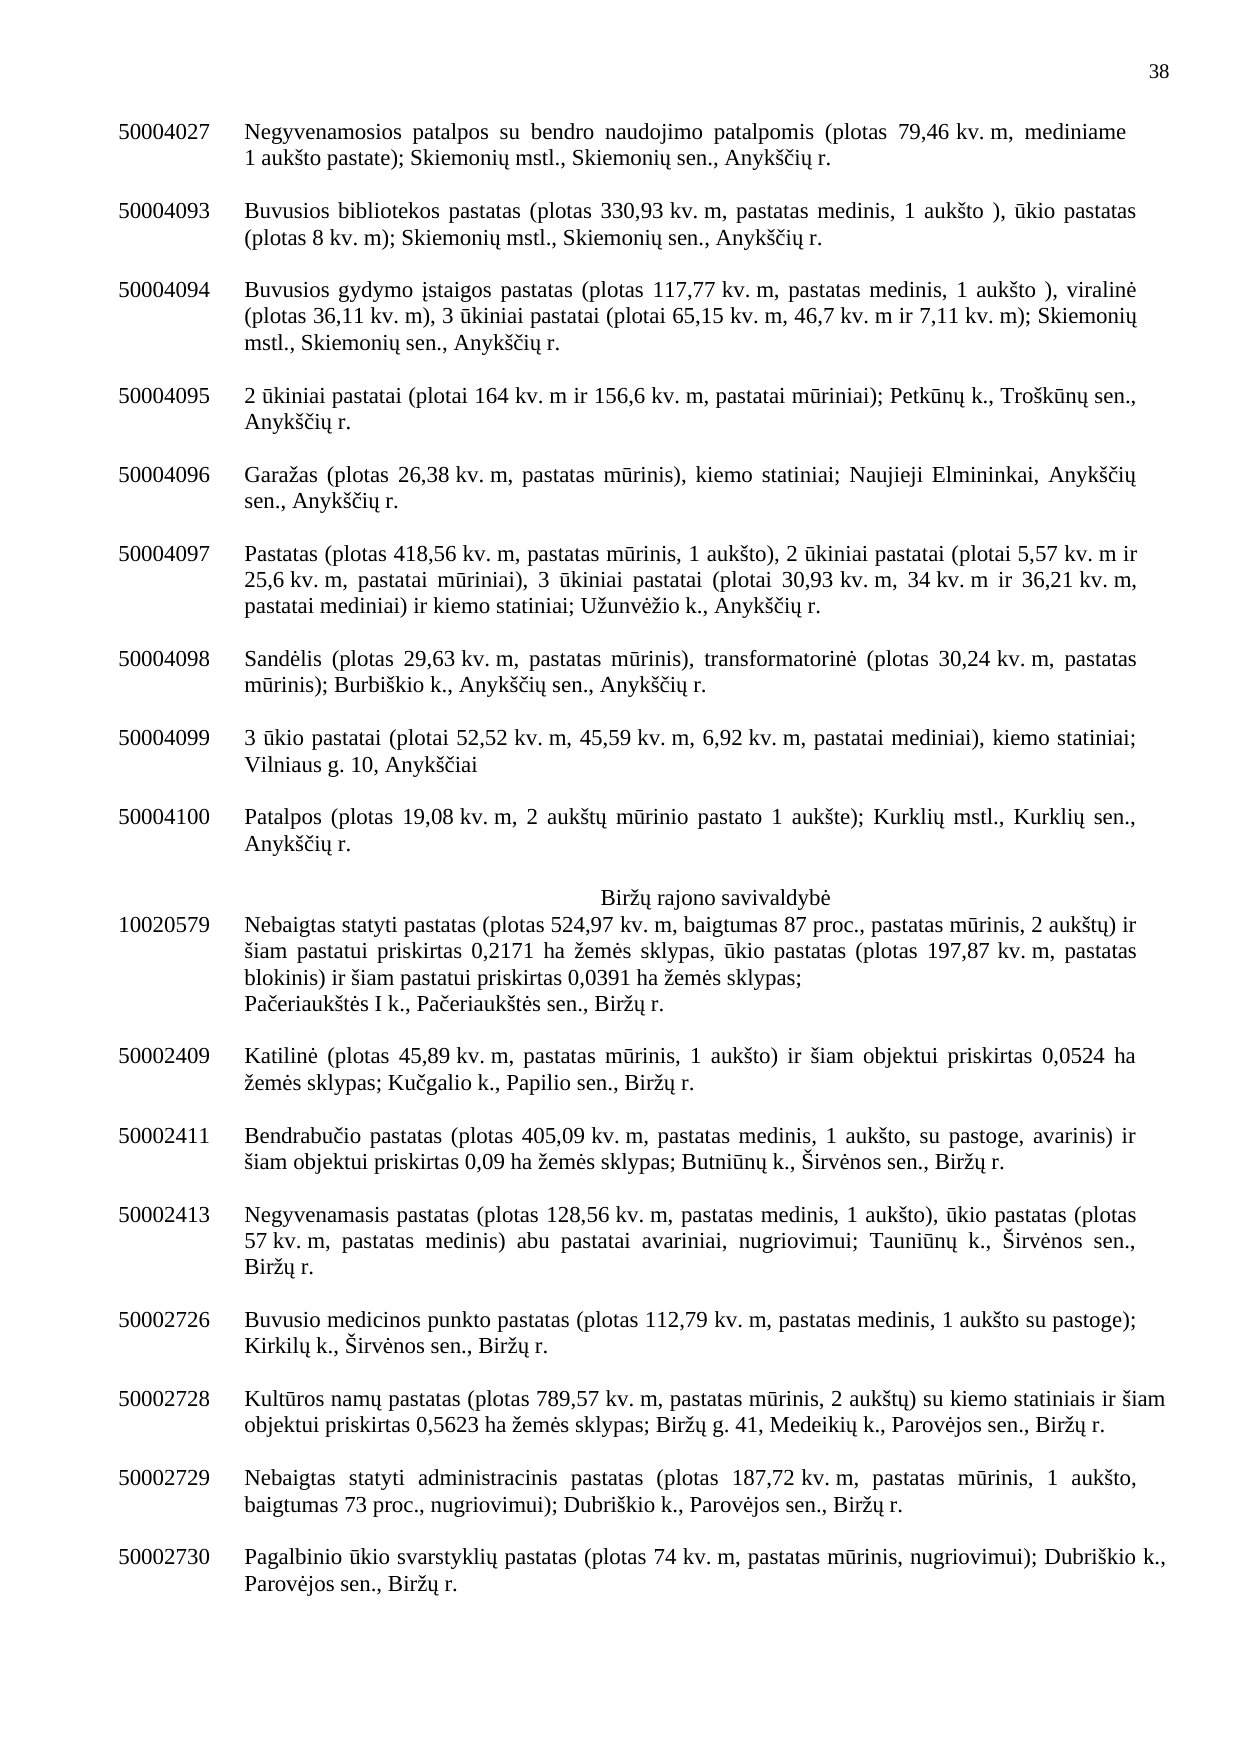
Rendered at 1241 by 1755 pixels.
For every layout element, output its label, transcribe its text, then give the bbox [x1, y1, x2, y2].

table_cell 50004097 [101, 540, 233, 619]
table_cell 50004099 [101, 724, 233, 777]
table_cell [1163, 461, 1178, 513]
table_cell [1163, 724, 1178, 777]
table_cell 50002726 [101, 1306, 233, 1359]
table_cell [1163, 1464, 1178, 1517]
table_cell [1193, 197, 1198, 250]
table_cell [1178, 382, 1192, 434]
table_cell [101, 619, 1198, 645]
table_cell 50004098 [101, 645, 233, 698]
table_cell Biržų rajono savivaldybė [233, 885, 1198, 911]
table_cell 50004096 [101, 461, 233, 513]
table_cell [101, 698, 1198, 724]
table_cell [1193, 1122, 1198, 1174]
table_cell Negyvenamosios patalpos su bendro naudojimo patalpomis (plotas 79,46 kv. m, mediniame 1 aukšto pastate); Skiemonių mstl., Skiemonių sen., Anykščių r. [233, 118, 1148, 171]
table_cell Bendrabučio pastatas (plotas 405,09 kv. m, pastatas medinis, 1 aukšto, su pastoge, avarinis) ir šiam objektui priskirtas 0,09 ha žemės sklypas; Butniūnų k., Širvėnos sen., Biržų r. [233, 1122, 1148, 1174]
table_cell Pastatas (plotas 418,56 kv. m, pastatas mūrinis, 1 aukšto), 2 ūkiniai pastatai (plotai 5,57 kv. m ir 25,6 kv. m, pastatai mūriniai), 3 ūkiniai pastatai (plotai 30,93 kv. m, 34 kv. m ir 36,21 kv. m, pastatai mediniai) ir kiemo statiniai; Užunvėžio k., Anykščių r. [233, 540, 1148, 619]
table_cell 50004027 [101, 118, 233, 171]
table_cell [1178, 803, 1192, 856]
table_cell [1178, 1385, 1192, 1438]
table_cell [1148, 276, 1163, 355]
table_cell Nebaigtas statyti pastatas (plotas 524,97 kv. m, baigtumas 87 proc., pastatas mūrinis, 2 aukštų) ir šiam pastatui priskirtas 0,2171 ha žemės sklypas, ūkio pastatas (plotas 197,87 kv. m, pastatas blokinis) ir šiam pastatui priskirtas 0,0391 ha žemės sklypas; Pačeriaukštės I k., Pačeriaukštės sen., Biržų r. [233, 911, 1148, 1016]
table_cell [1148, 1201, 1163, 1280]
table_cell [1148, 197, 1163, 250]
table_cell Katilinė (plotas 45,89 kv. m, pastatas mūrinis, 1 aukšto) ir šiam objektui priskirtas 0,0524 ha žemės sklypas; Kučgalio k., Papilio sen., Biržų r. [233, 1043, 1148, 1095]
table_cell [1163, 118, 1178, 171]
table_cell [1148, 382, 1163, 434]
table_cell Buvusios gydymo įstaigos pastatas (plotas 117,77 kv. m, pastatas medinis, 1 aukšto ), viralinė (plotas 36,11 kv. m), 3 ūkiniai pastatai (plotai 65,15 kv. m, 46,7 kv. m ir 7,11 kv. m); Skiemonių mstl., Skiemonių sen., Anykščių r. [233, 276, 1148, 355]
table_cell [1193, 382, 1198, 434]
table_cell [1178, 1464, 1192, 1517]
table_cell [1178, 1543, 1192, 1596]
table_cell [1163, 1122, 1178, 1174]
table_cell [1148, 724, 1163, 777]
table_cell 2 ūkiniai pastatai (plotai 164 kv. m ir 156,6 kv. m, pastatai mūriniai); Petkūnų k., Troškūnų sen., Anykščių r. [233, 382, 1148, 434]
table_cell [1178, 540, 1192, 619]
table_cell [1178, 1201, 1192, 1280]
table_cell [1193, 911, 1198, 1016]
table_cell [1193, 118, 1198, 171]
table_cell [101, 777, 1198, 803]
table_cell [1178, 461, 1192, 513]
table_cell 50004100 [101, 803, 233, 856]
table_cell [1148, 118, 1163, 171]
table_cell [1163, 645, 1178, 698]
table_cell [101, 514, 1198, 540]
table_cell [1193, 645, 1198, 698]
table_cell [1148, 803, 1163, 856]
table_cell [1193, 803, 1198, 856]
table_cell [101, 1596, 1198, 1622]
table_cell [1193, 1201, 1198, 1280]
table_cell [1193, 276, 1198, 355]
table_cell Sandėlis (plotas 29,63 kv. m, pastatas mūrinis), transformatorinė (plotas 30,24 kv. m, pastatas mūrinis); Burbiškio k., Anykščių sen., Anykščių r. [233, 645, 1148, 698]
table_cell Patalpos (plotas 19,08 kv. m, 2 aukštų mūrinio pastato 1 aukšte); Kurklių mstl., Kurklių sen., Anykščių r. [233, 803, 1148, 856]
table_cell 50002411 [101, 1122, 233, 1174]
table_cell [1178, 197, 1192, 250]
table_cell [1193, 540, 1198, 619]
table_cell [1193, 1043, 1198, 1095]
table_cell [1163, 382, 1178, 434]
table_cell 50002730 [101, 1543, 233, 1596]
table_cell [101, 1517, 1198, 1543]
table_cell 50002729 [101, 1464, 233, 1517]
table_cell [1193, 1306, 1198, 1359]
table_cell [101, 1280, 1198, 1306]
table_cell [1193, 1543, 1198, 1596]
table_cell [1148, 540, 1163, 619]
table_cell Nebaigtas statyti administracinis pastatas (plotas 187,72 kv. m, pastatas mūrinis, 1 aukšto, baigtumas 73 proc., nugriovimui); Dubriškio k., Parovėjos sen., Biržų r. [233, 1464, 1148, 1517]
table_cell [101, 1174, 1198, 1201]
table_cell [1163, 1201, 1178, 1280]
table_cell [101, 885, 233, 911]
table_cell [1178, 118, 1192, 171]
table_cell [101, 1095, 1198, 1122]
table_cell [1178, 1122, 1192, 1174]
table_cell [101, 434, 1198, 461]
table_cell 50004095 [101, 382, 233, 434]
table_cell [101, 1438, 1198, 1464]
table_cell [101, 1359, 1198, 1385]
table_cell [1193, 1464, 1198, 1517]
table_cell Negyvenamasis pastatas (plotas 128,56 kv. m, pastatas medinis, 1 aukšto), ūkio pastatas (plotas 57 kv. m, pastatas medinis) abu pastatai avariniai, nugriovimui; Tauniūnų k., Širvėnos sen., Biržų r. [233, 1201, 1148, 1280]
table_cell [1178, 645, 1192, 698]
table_cell [1148, 1122, 1163, 1174]
table_cell Buvusios bibliotekos pastatas (plotas 330,93 kv. m, pastatas medinis, 1 aukšto ), ūkio pastatas (plotas 8 kv. m); Skiemonių mstl., Skiemonių sen., Anykščių r. [233, 197, 1148, 250]
table_cell [101, 171, 1198, 197]
table_cell [1193, 461, 1198, 513]
table_cell [1148, 911, 1163, 1016]
table_cell [1193, 1385, 1198, 1438]
table_cell [1178, 724, 1192, 777]
table_cell [1178, 1306, 1192, 1359]
table_cell 10020579 [101, 911, 233, 1016]
table_cell [1148, 1306, 1163, 1359]
table_cell [1178, 276, 1192, 355]
table_cell 3 ūkio pastatai (plotai 52,52 kv. m, 45,59 kv. m, 6,92 kv. m, pastatai mediniai), kiemo statiniai; Vilniaus g. 10, Anykščiai [233, 724, 1148, 777]
table_cell [1178, 1043, 1192, 1095]
table_cell Pagalbinio ūkio svarstyklių pastatas (plotas 74 kv. m, pastatas mūrinis, nugriovimui); Dubriškio k., Parovėjos sen., Biržų r. [233, 1543, 1178, 1596]
table_cell Kultūros namų pastatas (plotas 789,57 kv. m, pastatas mūrinis, 2 aukštų) su kiemo statiniais ir šiam objektui priskirtas 0,5623 ha žemės sklypas; Biržų g. 41, Medeikių k., Parovėjos sen., Biržų r. [233, 1385, 1178, 1438]
table_cell 50002409 [101, 1043, 233, 1095]
table_cell [1178, 911, 1192, 1016]
table_cell 50002413 [101, 1201, 233, 1280]
table_cell [1163, 803, 1178, 856]
table_cell 50004093 [101, 197, 233, 250]
table_cell Buvusio medicinos punkto pastatas (plotas 112,79 kv. m, pastatas medinis, 1 aukšto su pastoge); Kirkilų k., Širvėnos sen., Biržų r. [233, 1306, 1148, 1359]
table_cell [101, 250, 1198, 276]
table_cell [101, 355, 1198, 382]
table_cell [1163, 911, 1178, 1016]
table_cell [1148, 1043, 1163, 1095]
table_cell 50002728 [101, 1385, 233, 1438]
table_cell [1148, 461, 1163, 513]
table_cell [1148, 1464, 1163, 1517]
table_cell [1193, 724, 1198, 777]
table_cell [101, 1016, 1198, 1043]
table_cell [1163, 1043, 1178, 1095]
table_cell Garažas (plotas 26,38 kv. m, pastatas mūrinis), kiemo statiniai; Naujieji Elmininkai, Anykščių sen., Anykščių r. [233, 461, 1148, 513]
table_cell [101, 856, 1198, 882]
table_cell [1163, 197, 1178, 250]
table_cell 50004094 [101, 276, 233, 355]
table_cell [1148, 645, 1163, 698]
table_cell [1163, 1306, 1178, 1359]
table_cell [1163, 276, 1178, 355]
table_cell [1163, 540, 1178, 619]
